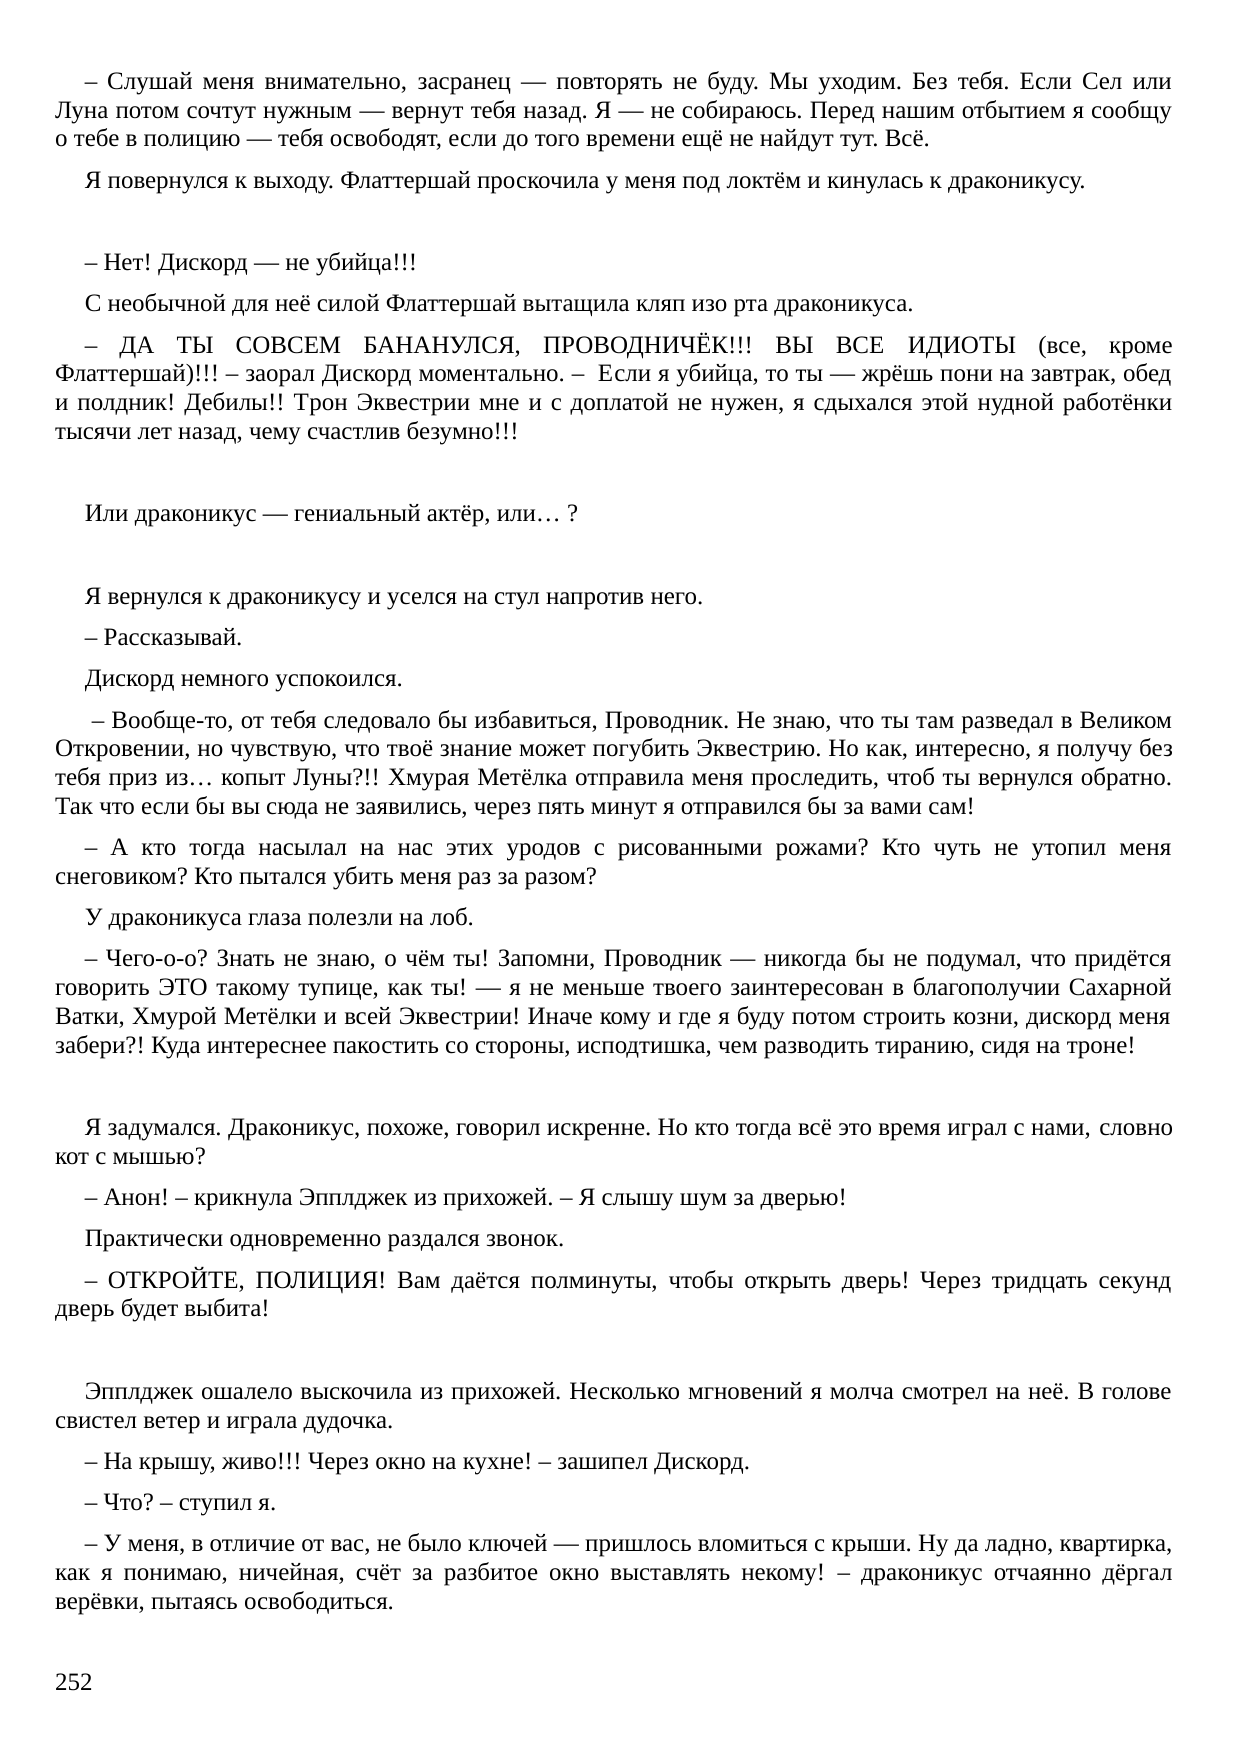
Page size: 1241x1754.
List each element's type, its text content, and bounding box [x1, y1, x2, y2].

text Я задумался. Драконикус, похоже, говорил искренне. Но кто тогда всё это время играл с нами, словно кот с мышью? [55, 1112, 1173, 1170]
text – На крышу, живо!!! Через окно на кухне! – зашипел Дискорд. [55, 1446, 1173, 1475]
text – Анон! – крикнула Эпплджек из прихожей. – Я слышу шум за дверью! [55, 1182, 1173, 1211]
text – ДА ТЫ СОВСЕМ БАНАНУЛСЯ, ПРОВОДНИЧЁК!!! ВЫ ВСЕ ИДИОТЫ (все, кроме Флаттершай)!!! – заорал Дискорд моментально. – Если я убийца, то ты — жрёшь пони на завтрак, обед и полдник! Дебилы!! Трон Эквестрии мне и с доплатой не нужен, я сдыхался этой нудной работёнки тысячи лет назад, чему счастлив безумно!!! [55, 330, 1173, 445]
text – А кто тогда насылал на нас этих уродов с рисованными рожами? Кто чуть не утопил меня снеговиком? Кто пытался убить меня раз за разом? [55, 832, 1173, 890]
text – Чего-о-о? Знать не знаю, о чём ты! Запомни, Проводник — никогда бы не подумал, что придётся говорить ЭТО такому тупице, как ты! — я не меньше твоего заинтересован в благополучии Сахарной Ватки, Хмурой Метёлки и всей Эквестрии! Иначе кому и где я буду потом строить козни, дискорд меня забери?! Куда интереснее пакостить со стороны, исподтишка, чем разводить тиранию, сидя на троне! [55, 943, 1173, 1058]
text – Что? – ступил я. [55, 1487, 1173, 1516]
text Я вернулся к драконикусу и уселся на стул напротив него. [55, 581, 1173, 610]
text У драконикуса глаза полезли на лоб. [55, 902, 1173, 931]
text – Вообще-то, от тебя следовало бы избавиться, Проводник. Не знаю, что ты там разведал в Великом Откровении, но чувствую, что твоё знание может погубить Эквестрию. Но как, интересно, я получу без тебя приз из… копыт Луны?!! Хмурая Метёлка отправила меня проследить, чтоб ты вернулся обратно. Так что если бы вы сюда не заявились, через пять минут я отправился бы за вами сам! [55, 705, 1173, 820]
text Практически одновременно раздался звонок. [55, 1223, 1173, 1252]
text – Нет! Дискорд — не убийца!!! [55, 247, 1173, 276]
text Я повернулся к выходу. Флаттершай проскочила у меня под локтём и кинулась к драконикусу. [55, 165, 1173, 193]
text С необычной для неё силой Флаттершай вытащила кляп изо рта драконикуса. [55, 288, 1173, 317]
text – Рассказывай. [55, 622, 1173, 651]
text – ОТКРОЙТЕ, ПОЛИЦИЯ! Вам даётся полминуты, чтобы открыть дверь! Через тридцать секунд дверь будет выбита! [55, 1265, 1173, 1322]
text Или драконикус — гениальный актёр, или… ? [55, 498, 1173, 527]
text Дискорд немного успокоился. [55, 663, 1173, 692]
text – Слушай меня внимательно, засранец — повторять не буду. Мы уходим. Без тебя. Если Сел или Луна потом сочтут нужным — вернут тебя назад. Я — не собираюсь. Перед нашим отбытием я сообщу о тебе в полицию — тебя освободят, если до того времени ещё не найдут тут. Всё. [55, 66, 1173, 152]
text – У меня, в отличие от вас, не было ключей — пришлось вломиться с крыши. Ну да ладно, квартирка, как я понимаю, ничейная, счёт за разбитое окно выставлять некому! – драконикус отчаянно дёргал верёвки, пытаясь освободиться. [55, 1528, 1173, 1615]
text Эпплджек ошалело выскочила из прихожей. Несколько мгновений я молча смотрел на неё. В голове свистел ветер и играла дудочка. [55, 1376, 1173, 1433]
